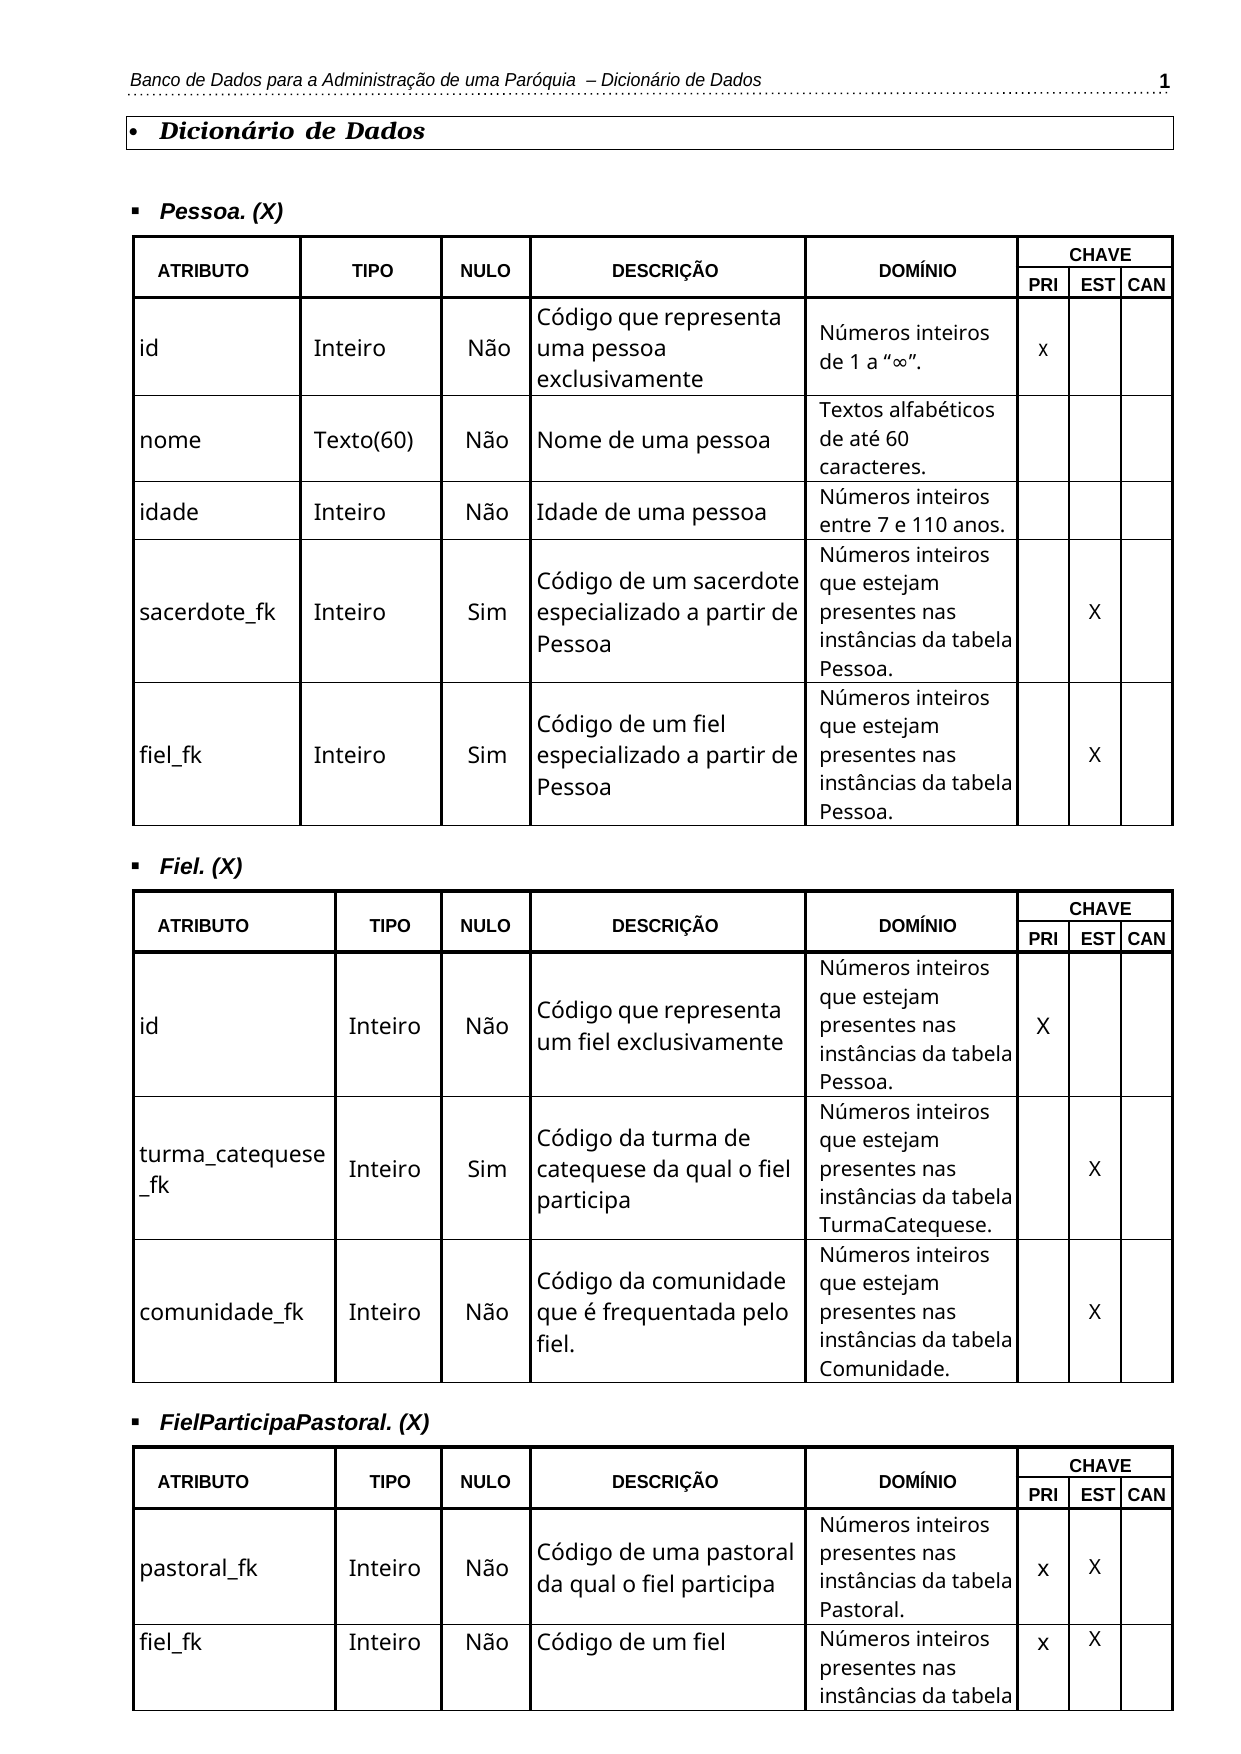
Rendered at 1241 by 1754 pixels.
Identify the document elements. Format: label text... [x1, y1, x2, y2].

table_header DESCRIÇÃO [532, 1449, 804, 1507]
table_cell X [1070, 1240, 1120, 1382]
table_cell Números inteiros presentes nas instâncias da tabela Pastoral. [807, 1510, 1016, 1623]
table_cell Textos alfabéticos de até 60 caracteres. [807, 396, 1016, 481]
table_cell [1070, 482, 1120, 539]
table_cell Código de um fiel especializado a partir de Pessoa [532, 683, 804, 825]
list FielParticipaPastoral. (X) [130, 1409, 1184, 1435]
table_cell X [1070, 1510, 1120, 1623]
table_cell Inteiro [302, 482, 440, 539]
table_cell Não [443, 1510, 529, 1623]
table_cell Números inteiros que estejam presentes nas instâncias da tabela Pessoa. [807, 540, 1016, 682]
table_cell Não [443, 482, 529, 539]
list Fiel. (X) [130, 853, 1184, 879]
table_header CHAVE [1019, 1449, 1171, 1476]
table_cell idade [135, 482, 299, 539]
table_cell [1122, 482, 1171, 539]
table_cell x [1019, 299, 1068, 394]
table_cell comunidade_fk [135, 1240, 334, 1382]
table_header CHAVE [1019, 238, 1171, 266]
table_cell id [135, 954, 334, 1096]
table_cell EST [1070, 922, 1120, 950]
table_cell Números inteiros que estejam presentes nas instâncias da tabela Comunidade. [807, 1240, 1016, 1382]
table_header TIPO [302, 238, 440, 296]
table_cell X [1070, 1097, 1120, 1239]
list Dicionário de Dados [129, 117, 1174, 146]
table_header ATRIBUTO [135, 1449, 334, 1507]
table_cell X [1070, 540, 1120, 682]
table_header DOMÍNIO [807, 893, 1016, 950]
table_cell Sim [443, 540, 529, 682]
table_cell X [1019, 954, 1068, 1096]
table_cell Código de uma pastoral da qual o fiel participa [532, 1510, 804, 1623]
table_cell Não [443, 1625, 529, 1710]
table_cell [1122, 540, 1171, 682]
table_header CHAVE [1019, 893, 1171, 920]
table_cell [1122, 396, 1171, 481]
table_cell X [1070, 1625, 1120, 1710]
table_cell [1122, 1625, 1171, 1710]
table_cell id [135, 299, 299, 394]
table_cell Não [443, 299, 529, 394]
table_cell [1122, 299, 1171, 394]
table_cell Não [443, 954, 529, 1096]
table_cell Idade de uma pessoa [532, 482, 804, 539]
table_header TIPO [337, 893, 440, 950]
table_cell Código que representa uma pessoa exclusivamente [532, 299, 804, 394]
table_cell Não [443, 1240, 529, 1382]
table_header TIPO [337, 1449, 440, 1507]
table_cell EST [1070, 268, 1120, 296]
table_cell nome [135, 396, 299, 481]
table_cell Inteiro [337, 1097, 440, 1239]
table_header DOMÍNIO [807, 1449, 1016, 1507]
list Pessoa. (X) [130, 198, 1184, 224]
table_cell Números inteiros entre 7 e 110 anos. [807, 482, 1016, 539]
table_cell Não [443, 396, 529, 481]
table_header NULO [443, 1449, 529, 1507]
table_cell [1019, 396, 1068, 481]
table_cell Números inteiros de 1 a “∞”. [807, 299, 1016, 394]
table_cell Números inteiros que estejam presentes nas instâncias da tabela Pessoa. [807, 954, 1016, 1096]
table_header ATRIBUTO [135, 893, 334, 950]
table_cell Números inteiros que estejam presentes nas instâncias da tabela Pessoa. [807, 683, 1016, 825]
table_cell [1019, 1097, 1068, 1239]
table_cell [1070, 396, 1120, 481]
table_cell Código da turma de catequese da qual o fiel participa [532, 1097, 804, 1239]
table_header ATRIBUTO [135, 238, 299, 296]
table_cell fiel_fk [135, 683, 299, 825]
table_cell Números inteiros presentes nas instâncias da tabela [807, 1625, 1016, 1710]
table_cell fiel_fk [135, 1625, 334, 1710]
table_cell pastoral_fk [135, 1510, 334, 1623]
table_cell Números inteiros que estejam presentes nas instâncias da tabela TurmaCatequese. [807, 1097, 1016, 1239]
table_cell [1070, 299, 1120, 394]
table_cell Nome de uma pessoa [532, 396, 804, 481]
table_cell [1122, 1097, 1171, 1239]
table_cell Inteiro [302, 540, 440, 682]
table_cell PRI [1019, 268, 1068, 296]
table_cell x [1019, 1510, 1068, 1623]
table_cell Código que representa um fiel exclusivamente [532, 954, 804, 1096]
text Banco de Dados para a Administração de uma Paróquia – Dicionário de Dados 1 [130, 68, 1184, 92]
table_cell [1122, 1510, 1171, 1623]
table_cell [1122, 683, 1171, 825]
table_cell [1019, 683, 1068, 825]
table_cell [1019, 482, 1068, 539]
table_cell Inteiro [337, 1240, 440, 1382]
table_cell Texto(60) [302, 396, 440, 481]
table_cell [1019, 540, 1068, 682]
table_cell CAN [1122, 922, 1171, 950]
table_cell x [1019, 1625, 1068, 1710]
table_header NULO [443, 893, 529, 950]
table_cell Sim [443, 683, 529, 825]
table_header DOMÍNIO [807, 238, 1016, 296]
table_cell Código da comunidade que é frequentada pelo fiel. [532, 1240, 804, 1382]
table_cell Código de um fiel [532, 1625, 804, 1710]
table_cell EST [1070, 1478, 1120, 1507]
table_cell [1070, 954, 1120, 1096]
table_cell turma_catequese_fk [135, 1097, 334, 1239]
table_cell [1122, 954, 1171, 1096]
table_cell Inteiro [302, 299, 440, 394]
table_header NULO [443, 238, 529, 296]
table_cell Inteiro [337, 1625, 440, 1710]
table_cell PRI [1019, 1478, 1068, 1507]
table_header DESCRIÇÃO [532, 893, 804, 950]
table_cell [1122, 1240, 1171, 1382]
table_cell Sim [443, 1097, 529, 1239]
table_header DESCRIÇÃO [532, 238, 804, 296]
table_cell Inteiro [337, 1510, 440, 1623]
table_cell CAN [1122, 1478, 1171, 1507]
table_cell PRI [1019, 922, 1068, 950]
table_cell X [1070, 683, 1120, 825]
table_cell Inteiro [337, 954, 440, 1096]
table_cell CAN [1122, 268, 1171, 296]
table_cell Código de um sacerdote especializado a partir de Pessoa [532, 540, 804, 682]
table_cell [1019, 1240, 1068, 1382]
table_cell sacerdote_fk [135, 540, 299, 682]
table_cell Inteiro [302, 683, 440, 825]
